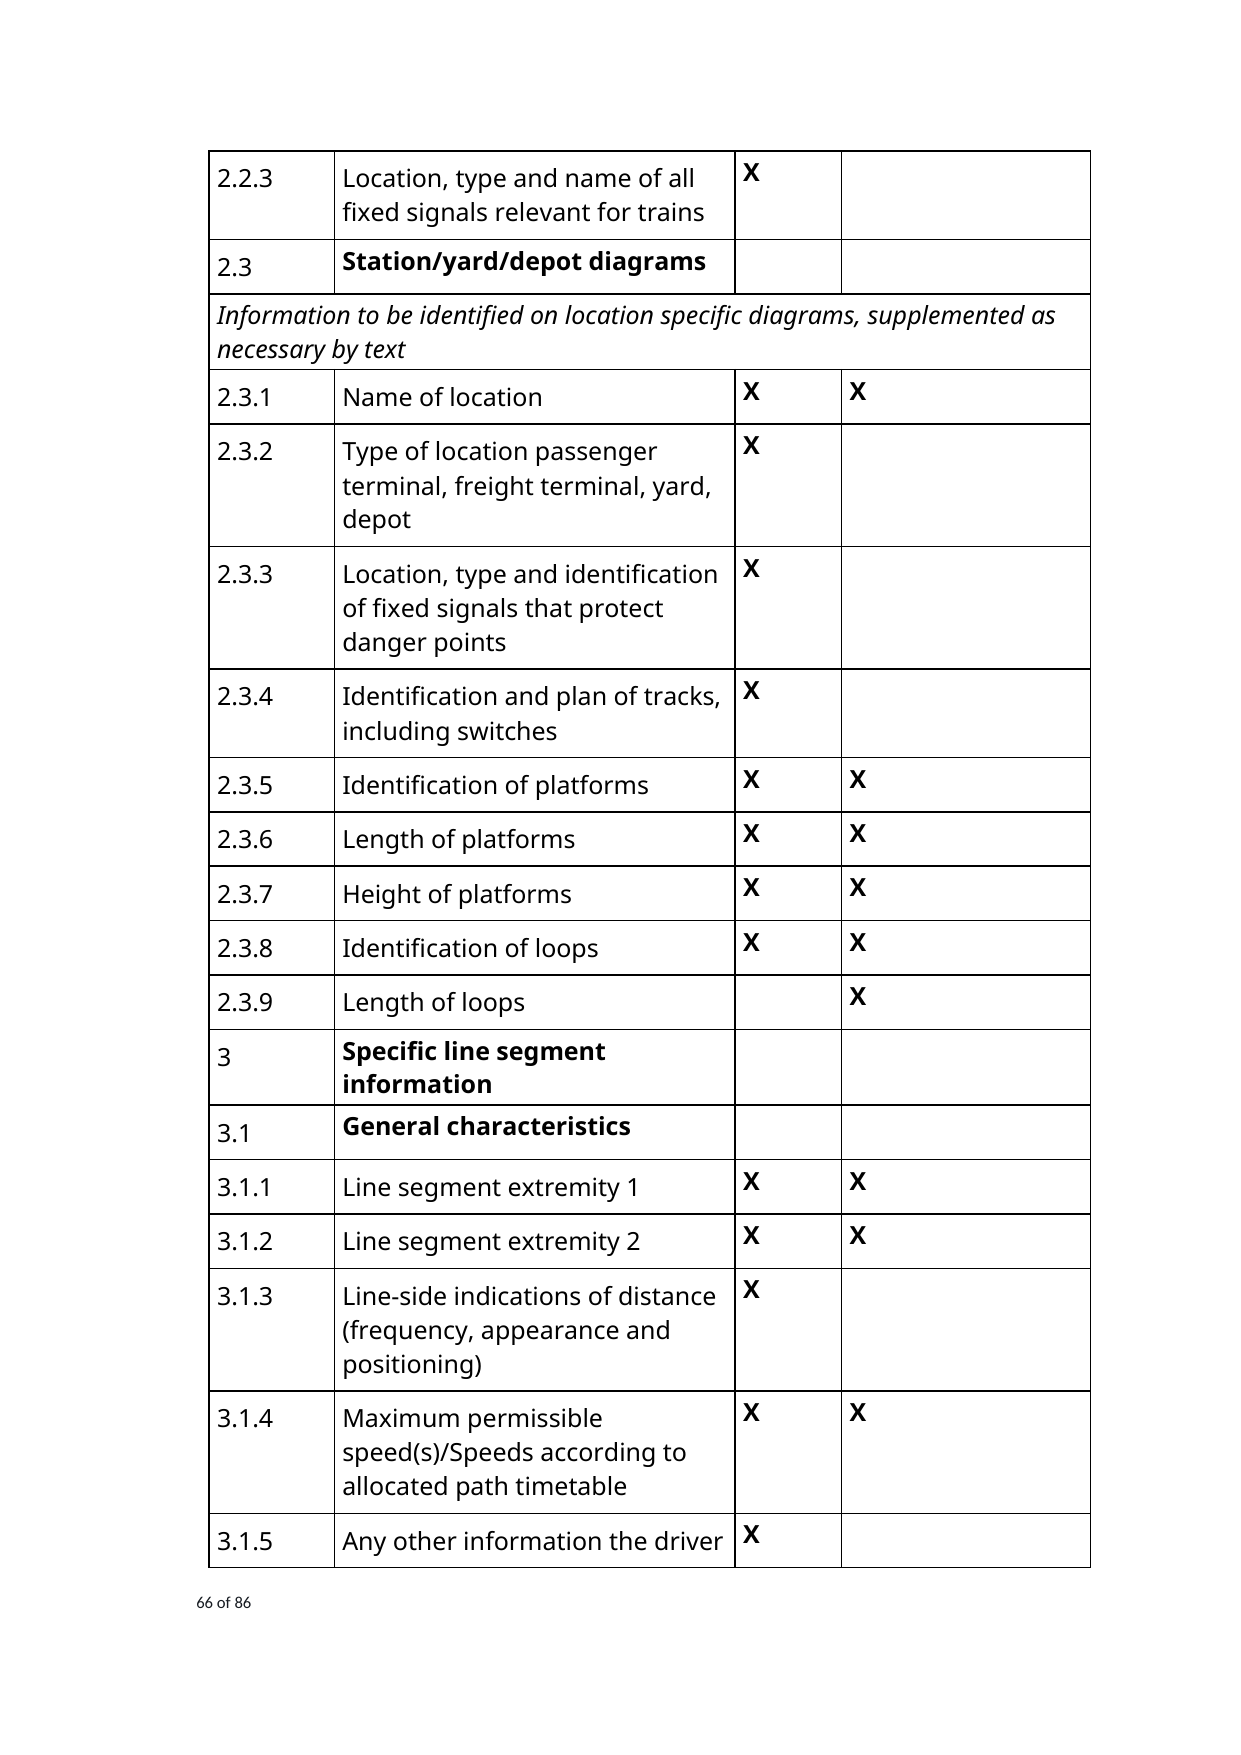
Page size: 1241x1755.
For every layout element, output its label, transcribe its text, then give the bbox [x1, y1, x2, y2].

table_cell X [842, 370, 1090, 423]
table_cell X [736, 813, 841, 865]
table_cell Specific line segment information [335, 1030, 734, 1104]
table_cell [736, 1106, 841, 1159]
table_cell X [842, 813, 1090, 865]
table_cell Location, type and identification of fixed signals that protect danger points [335, 547, 734, 668]
table_cell X [736, 1160, 841, 1213]
table_cell General characteristics [335, 1106, 734, 1159]
table_cell X [736, 547, 841, 668]
table_cell X [842, 976, 1090, 1028]
table_cell X [842, 921, 1090, 974]
table_cell X [842, 1392, 1090, 1512]
table_cell Maximum permissible speed(s)/Speeds according to allocated path timetable [335, 1392, 734, 1512]
table_cell [842, 240, 1090, 293]
table_cell 3.1.1 [210, 1160, 334, 1213]
table_cell 3 [210, 1030, 334, 1104]
table_cell X [736, 758, 841, 811]
table_cell Identification and plan of tracks, including switches [335, 670, 734, 757]
table_cell Length of platforms [335, 813, 734, 865]
table_cell X [736, 1269, 841, 1390]
table_cell X [736, 921, 841, 974]
table_cell Name of location [335, 370, 734, 423]
table_cell Location, type and name of all fixed signals relevant for trains [335, 152, 734, 238]
table_cell [842, 547, 1090, 668]
table_cell 2.3.6 [210, 813, 334, 865]
table_cell 2.3.5 [210, 758, 334, 811]
table_cell [842, 425, 1090, 546]
table_cell 2.2.3 [210, 152, 334, 238]
table_cell 3.1.5 [210, 1514, 334, 1567]
table_cell Line segment extremity 1 [335, 1160, 734, 1213]
table_cell Identification of loops [335, 921, 734, 974]
table_cell Height of platforms [335, 867, 734, 920]
table_cell X [736, 152, 841, 238]
table_cell [842, 1106, 1090, 1159]
table_cell 2.3.8 [210, 921, 334, 974]
table_cell 2.3.4 [210, 670, 334, 757]
table_cell 3.1.2 [210, 1215, 334, 1267]
table_cell 3.1.3 [210, 1269, 334, 1390]
table_cell X [736, 425, 841, 546]
table_cell 3.1 [210, 1106, 334, 1159]
table_cell [736, 976, 841, 1028]
table_cell X [736, 1392, 841, 1512]
table_cell X [842, 758, 1090, 811]
table_cell X [736, 1215, 841, 1267]
table_cell [842, 670, 1090, 757]
table_cell X [842, 1215, 1090, 1267]
table_cell [736, 240, 841, 293]
table_cell 2.3.9 [210, 976, 334, 1028]
table_cell 2.3.2 [210, 425, 334, 546]
table_cell X [842, 1160, 1090, 1213]
table_cell Type of location passenger terminal, freight terminal, yard, depot [335, 425, 734, 546]
table_cell Station/yard/depot diagrams [335, 240, 734, 293]
table_cell Line-side indications of distance (frequency, appearance and positioning) [335, 1269, 734, 1390]
table_cell [842, 1030, 1090, 1104]
table_cell Length of loops [335, 976, 734, 1028]
table_cell X [736, 1514, 841, 1567]
table_cell 3.1.4 [210, 1392, 334, 1512]
table_cell X [842, 867, 1090, 920]
table_cell 2.3.1 [210, 370, 334, 423]
table_cell 2.3 [210, 240, 334, 293]
table_cell [842, 1269, 1090, 1390]
table_cell 2.3.7 [210, 867, 334, 920]
table_cell [842, 1514, 1090, 1567]
table_cell Identification of platforms [335, 758, 734, 811]
table_cell X [736, 867, 841, 920]
table_cell [842, 152, 1090, 238]
table_cell [736, 1030, 841, 1104]
table_cell 2.3.3 [210, 547, 334, 668]
table_cell Information to be identified on location specific diagrams, supplemented as necessary by text [210, 295, 1090, 369]
table_cell X [736, 370, 841, 423]
table_cell Any other information the driver [335, 1514, 734, 1567]
table_cell X [736, 670, 841, 757]
table_cell Line segment extremity 2 [335, 1215, 734, 1267]
